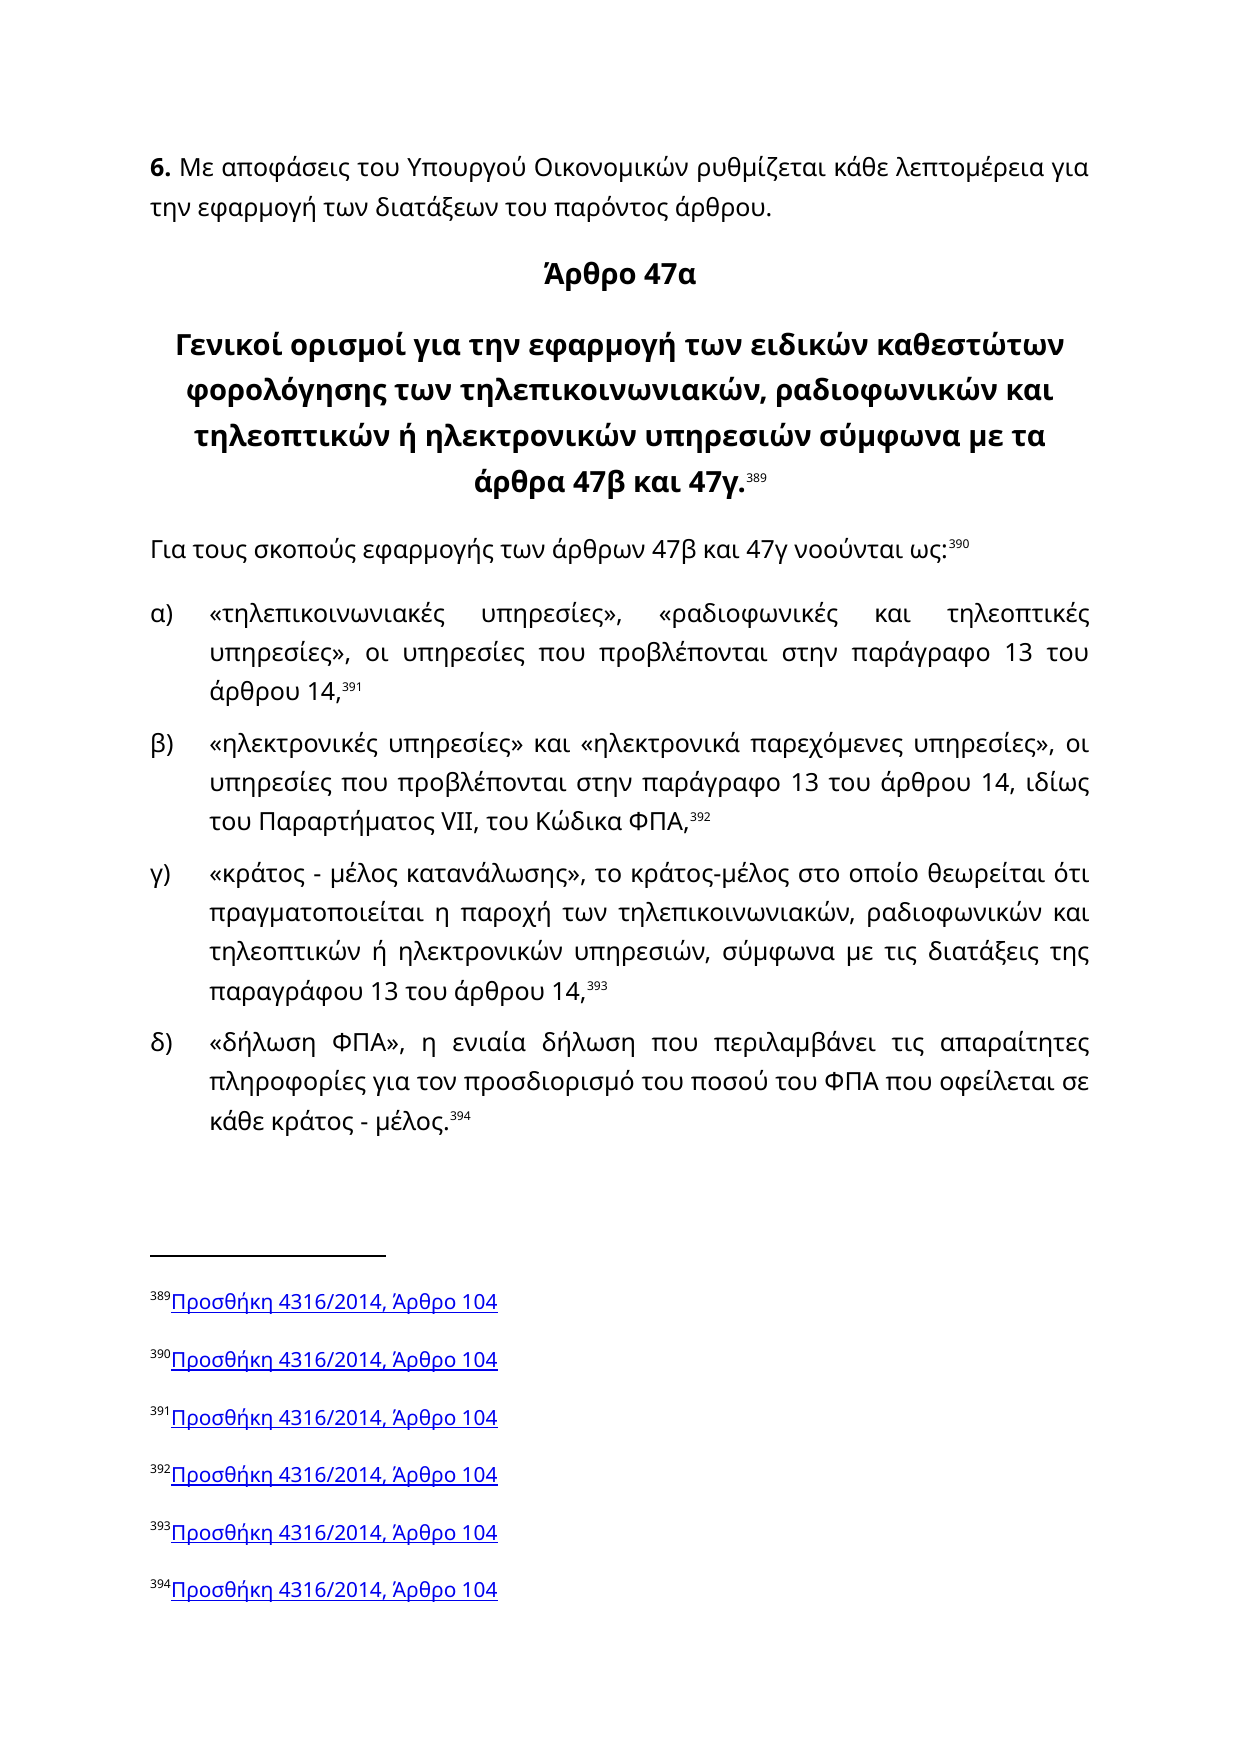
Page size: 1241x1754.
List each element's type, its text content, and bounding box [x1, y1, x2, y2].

list β) «ηλεκτρονικές υπηρεσίες» και «ηλεκτρονικά παρεχόμενες υπηρεσίες», οι υπηρεσίες που προβλέπονται στην παράγραφο 13 του άρθρου 14, ιδίως του Παραρτήματος VII, του Κώδικα ΦΠΑ, [150, 726, 1090, 838]
text Προσθήκη 4316/2014, Άρθρο 104 [150, 1576, 1090, 1604]
text 6. Με αποφάσεις του Υπουργού Οικονομικών ρυθμίζεται κάθε λεπτομέρεια για την εφαρμογή των διατάξεων του παρόντος άρθρου. [150, 150, 1090, 223]
text Προσθήκη 4316/2014, Άρθρο 104 [150, 1460, 1090, 1489]
list δ) «δήλωση ΦΠΑ», η ενιαία δήλωση που περιλαμβάνει τις απαραίτητες πληροφορίες για τον προσδιορισμό του ποσού του ΦΠΑ που οφείλεται σε κάθε κράτος - μέλος. [150, 1025, 1090, 1137]
text Για τους σκοπούς εφαρμογής των άρθρων 47β και 47γ νοούνται ως: [150, 531, 1090, 566]
list α) «τηλεπικοινωνιακές υπηρεσίες», «ραδιοφωνικές και τηλεοπτικές υπηρεσίες», οι υπηρεσίες που προβλέπονται στην παράγραφο 13 του άρθρου 14, [150, 596, 1090, 708]
text Προσθήκη 4316/2014, Άρθρο 104 [150, 1403, 1090, 1431]
list γ) «κράτος - μέλος κατανάλωσης», το κράτος-μέλος στο οποίο θεωρείται ότι πραγματοποιείται η παροχή των τηλεπικοινωνιακών, ραδιοφωνικών και τηλεοπτικών ή ηλεκτρονικών υπηρεσιών, σύμφωνα με τις διατάξεις της παραγράφου 13 του άρθρου 14, [150, 856, 1090, 1007]
subtitle Άρθρο 47α [150, 253, 1090, 293]
text Προσθήκη 4316/2014, Άρθρο 104 [150, 1287, 1090, 1316]
text Προσθήκη 4316/2014, Άρθρο 104 [150, 1518, 1090, 1546]
subtitle Γενικοί ορισμοί για την εφαρμογή των ειδικών καθεστώτων φορολόγησης των τηλεπικοινωνιακών, ραδιοφωνικών και τηλεοπτικών ή ηλεκτρονικών υπηρεσιών σύμφωνα με τα άρθρα 47β και 47γ. [150, 324, 1090, 501]
text Προσθήκη 4316/2014, Άρθρο 104 [150, 1345, 1090, 1373]
